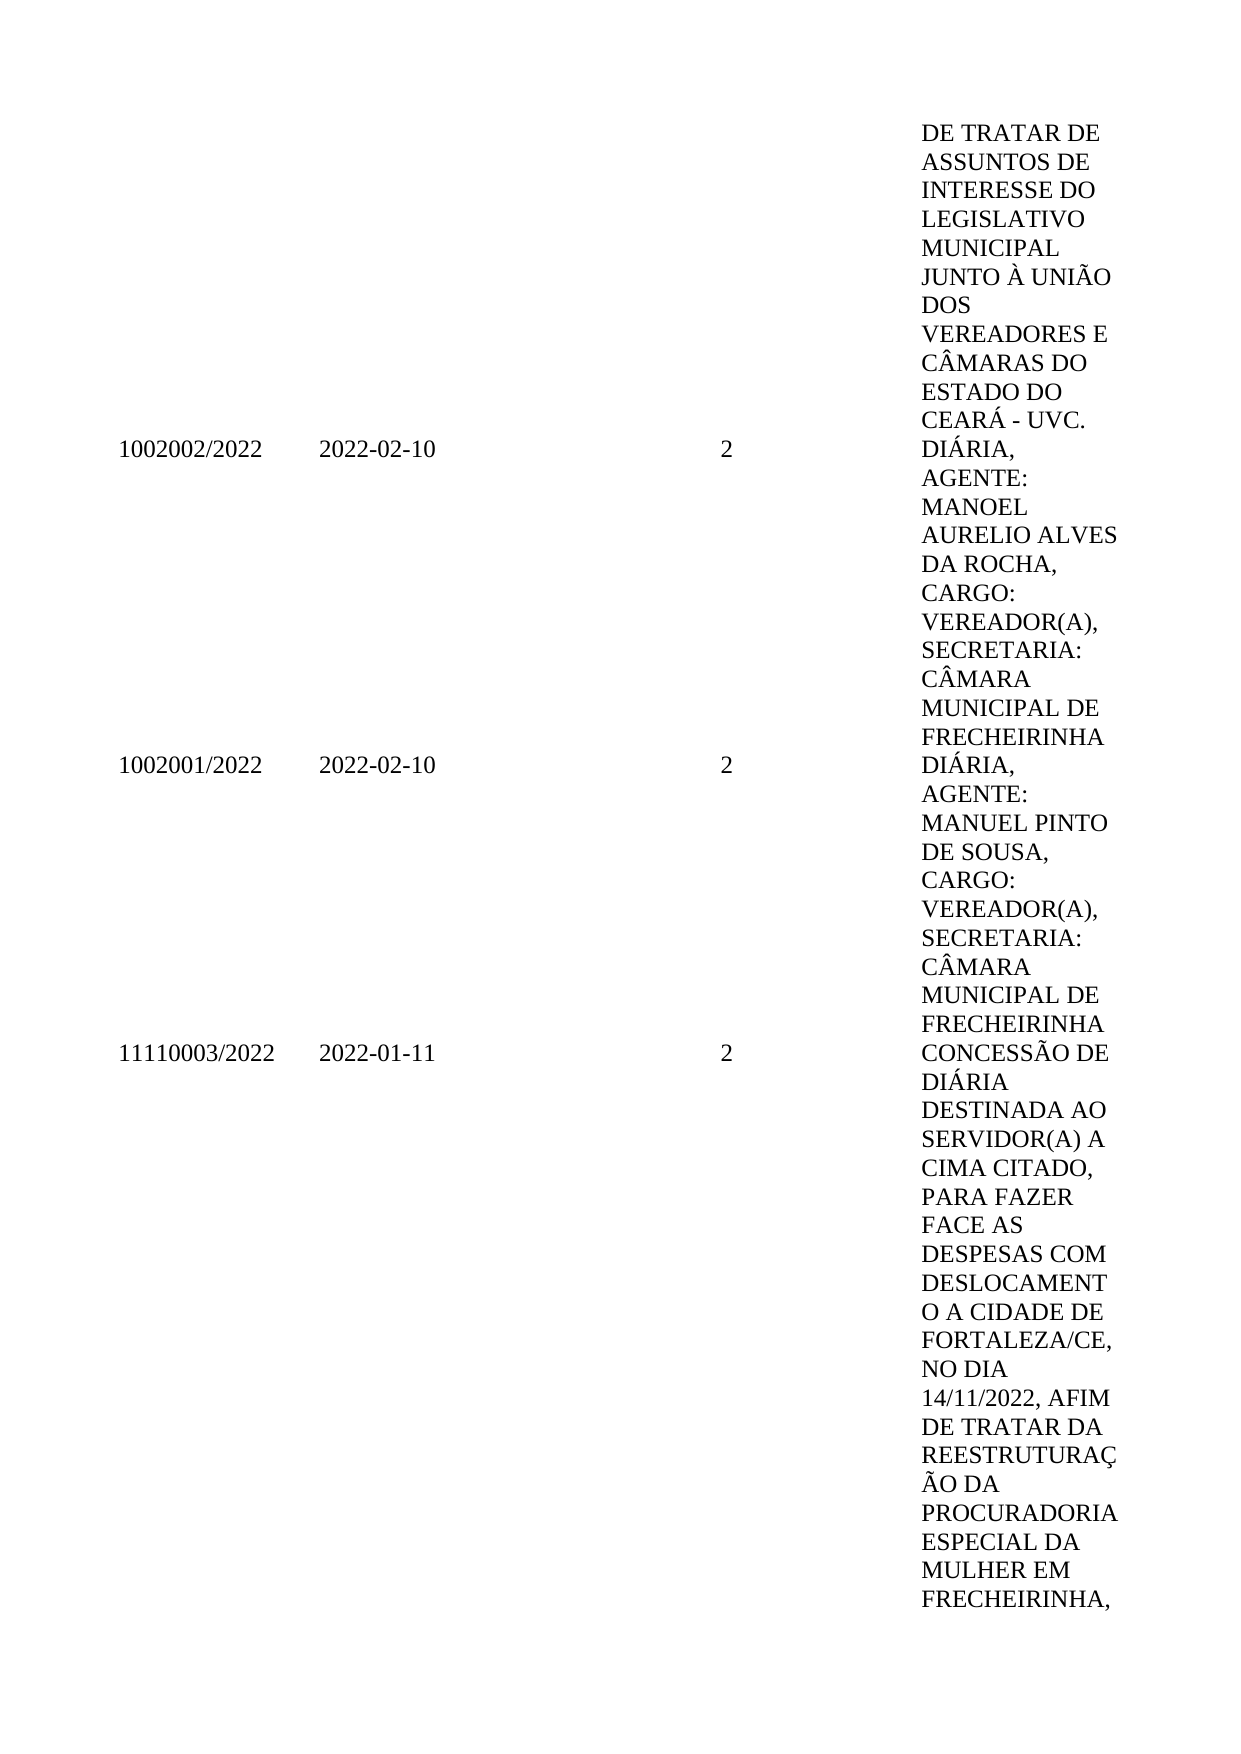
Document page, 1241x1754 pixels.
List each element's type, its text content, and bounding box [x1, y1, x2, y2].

table_cell DIÁRIA, AGENTE: MANOEL AURELIO ALVES DA ROCHA, CARGO: VEREADOR(A), SECRETARIA: CÂMARA MUNICIPAL DE FRECHEIRINHA [921, 434, 1122, 751]
table_cell DE TRATAR DE ASSUNTOS DE INTERESSE DO LEGISLATIVO MUNICIPAL JUNTO À UNIÃO DOS VEREADORES E CÂMARAS DO ESTADO DO CEARÁ - UVC. [921, 118, 1122, 434]
table_cell 2 [720, 1038, 921, 1613]
table_cell 1002001/2022 [118, 751, 319, 1038]
table_cell [520, 118, 720, 434]
table_cell DIÁRIA, AGENTE: MANUEL PINTO DE SOUSA, CARGO: VEREADOR(A), SECRETARIA: CÂMARA MUNICIPAL DE FRECHEIRINHA [921, 751, 1122, 1038]
table_cell [520, 434, 720, 751]
table_cell [720, 118, 921, 434]
table_cell CONCESSÃO DE DIÁRIA DESTINADA AO SERVIDOR(A) A CIMA CITADO, PARA FAZER FACE AS DESPESAS COM DESLOCAMENTO A CIDADE DE FORTALEZA/CE, NO DIA 14/11/2022, AFIM DE TRATAR DA REESTRUTURAÇÃO DA PROCURADORIA ESPECIAL DA MULHER EM FRECHEIRINHA, [921, 1038, 1122, 1613]
table_cell 2022-01-11 [319, 1038, 519, 1613]
table_cell 1002002/2022 [118, 434, 319, 751]
table_cell 2 [720, 434, 921, 751]
table_cell [520, 1038, 720, 1613]
table_cell 2022-02-10 [319, 751, 519, 1038]
table_cell [319, 118, 519, 434]
table_cell 11110003/2022 [118, 1038, 319, 1613]
table_cell 2 [720, 751, 921, 1038]
table_cell 2022-02-10 [319, 434, 519, 751]
table_cell [118, 118, 319, 434]
table_cell [520, 751, 720, 1038]
